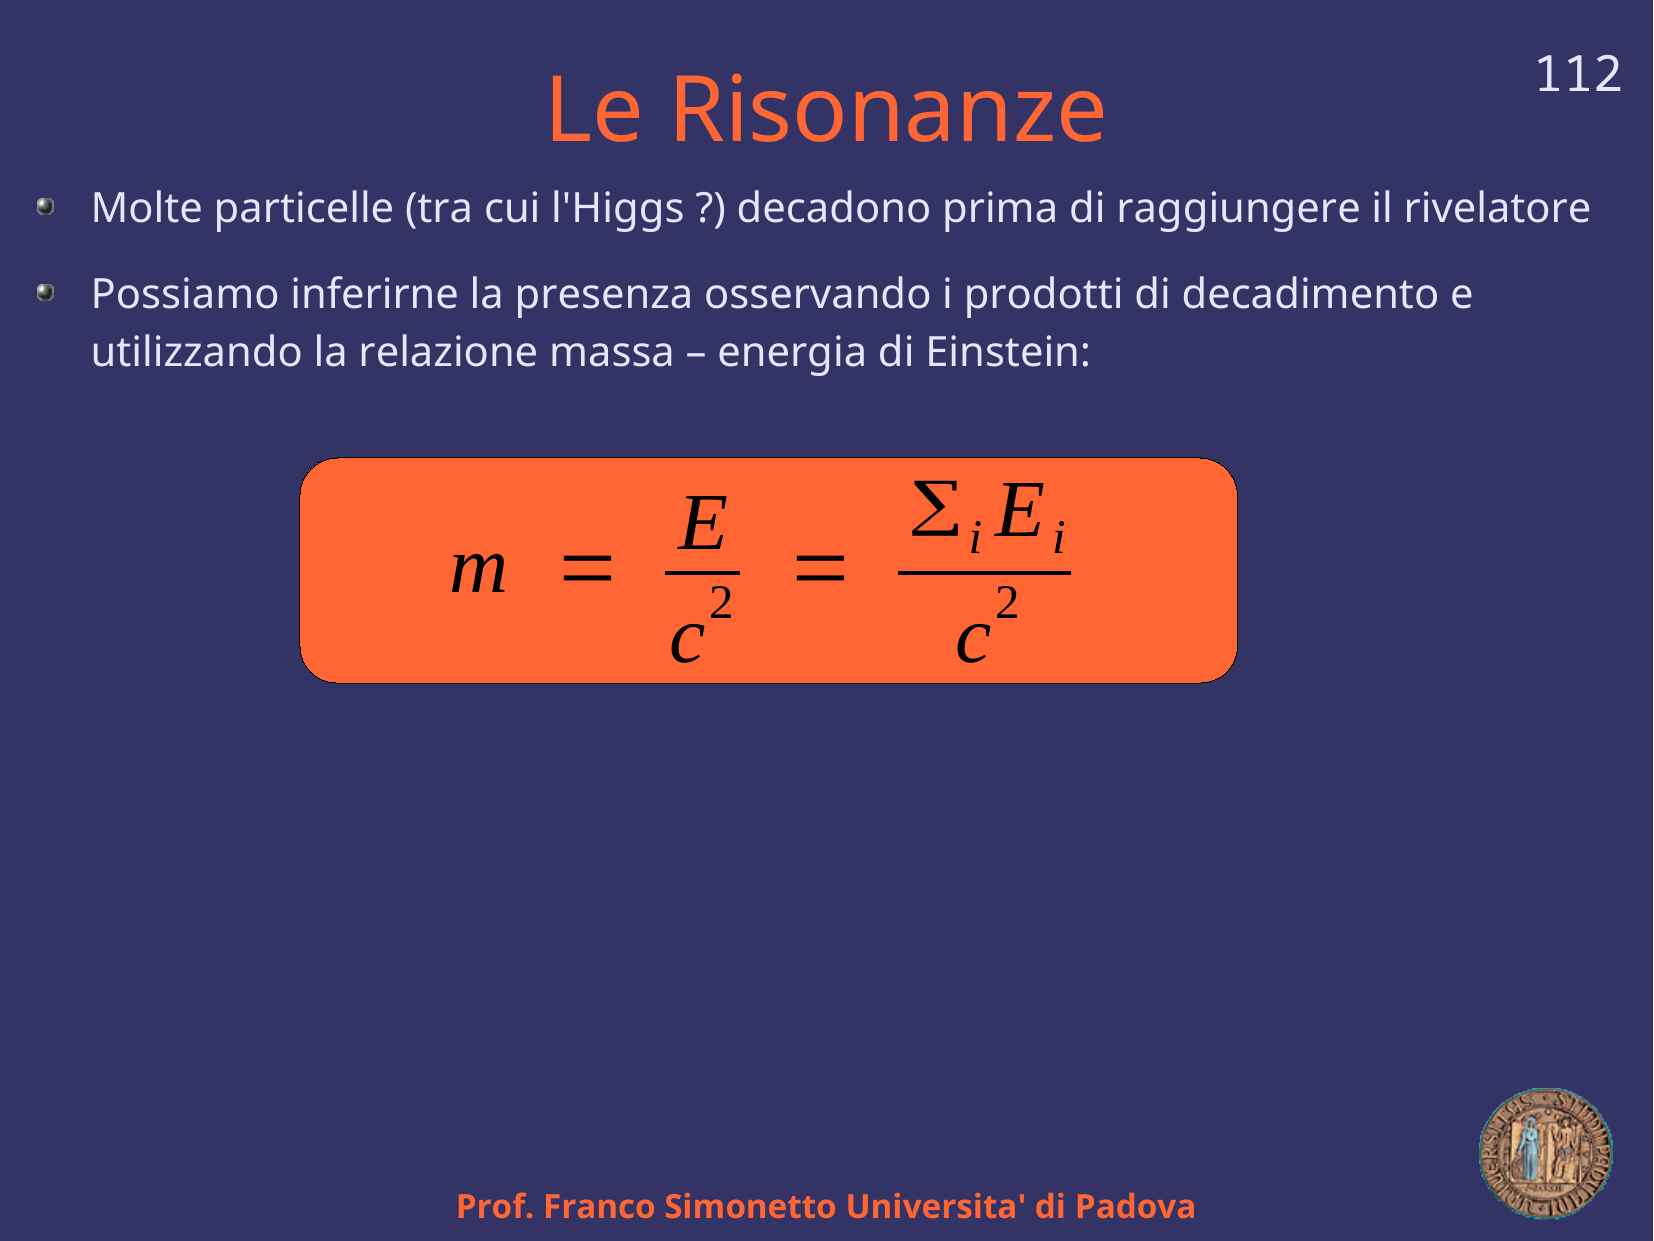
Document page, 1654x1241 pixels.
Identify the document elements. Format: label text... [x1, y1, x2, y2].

list Molte particelle (tra cui l'Higgs ?) decadono prima di raggiungere il rivelatore Possiamo inferirne la presenza osservando i prodotti di decadimento e utilizzando la relazione massa – energia di Einstein: [19, 177, 1633, 1057]
chart [427, 462, 1096, 679]
title Le Risonanze [82, 59, 1571, 152]
picture [1479, 1087, 1613, 1221]
